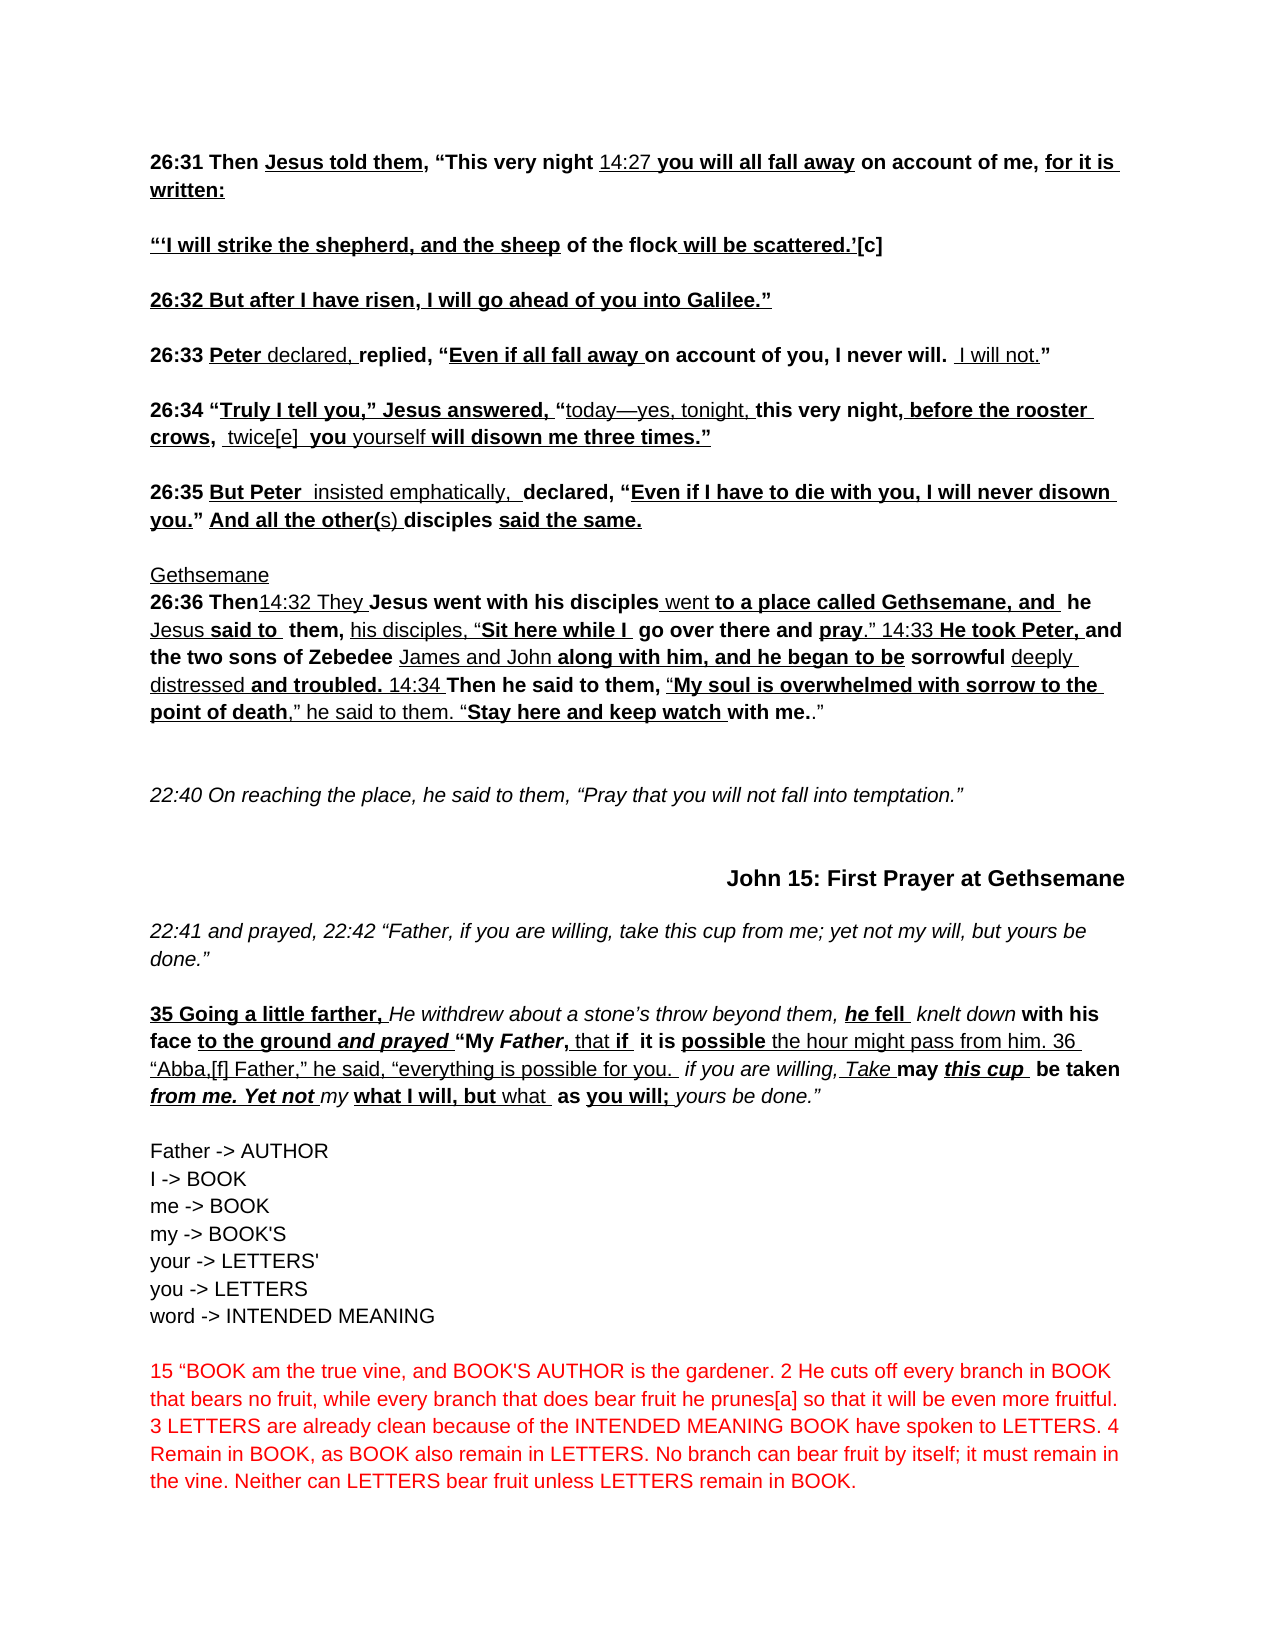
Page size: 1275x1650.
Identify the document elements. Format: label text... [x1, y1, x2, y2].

text “‘I will strike the shepherd, and the sheep of the flock will be scattered.’[c] [150, 232, 1125, 256]
text 26:32 But after I have risen, I will go ahead of you into Galilee.” [150, 287, 1125, 311]
text 35 Going a little farther, He withdrew about a stone’s throw beyond them, he fell knelt down with his face to the ground and prayed “My Father, that if it is possible the hour might pass from him. 36 “Abba,[f] Father,” he said, “everything is possible for you. if you are willing, Take may this cup be taken from me. Yet not my what I will, but what as you will; yours be done.” [150, 1001, 1125, 1108]
text your -> LETTERS' [150, 1249, 1125, 1273]
text 26:34 “Truly I tell you,” Jesus answered, “today—yes, tonight, this very night, before the rooster crows, twice[e] you yourself will disown me three times.” [150, 397, 1125, 449]
text you -> LETTERS [150, 1276, 1125, 1300]
text my -> BOOK'S [150, 1221, 1125, 1245]
text 15 “BOOK am the true vine, and BOOK'S AUTHOR is the gardener. 2 He cuts off every branch in BOOK that bears no fruit, while every branch that does bear fruit he prunes[a] so that it will be even more fruitful. 3 LETTERS are already clean because of the INTENDED MEANING BOOK have spoken to LETTERS. 4 Remain in BOOK, as BOOK also remain in LETTERS. No branch can bear fruit by itself; it must remain in the vine. Neither can LETTERS bear fruit unless LETTERS remain in BOOK. [150, 1359, 1125, 1493]
text 26:36 Then14:32 They Jesus went with his disciples went to a place called Gethsemane, and he Jesus said to them, his disciples, “Sit here while I go over there and pray.” 14:33 He took Peter, and the two sons of Zebedee James and John along with him, and he began to be sorrowful deeply distressed and troubled. 14:34 Then he said to them, “My soul is overwhelmed with sorrow to the point of death,” he said to them. “Stay here and keep watch with me..” [150, 590, 1125, 724]
text 22:41 and prayed, 22:42 “Father, if you are willing, take this cup from me; yet not my will, but yours be done.” [150, 919, 1125, 970]
text 26:31 Then Jesus told them, “This very night 14:27 you will all fall away on account of me, for it is written: [150, 150, 1125, 201]
text Father -> AUTHOR [150, 1139, 1125, 1163]
text 26:33 Peter declared, replied, “Even if all fall away on account of you, I never will. I will not.” [150, 342, 1125, 366]
text word -> INTENDED MEANING [150, 1304, 1125, 1328]
text Gethsemane [150, 562, 1125, 586]
text 22:40 On reaching the place, he said to them, “Pray that you will not fall into temptation.” [150, 782, 1125, 806]
text I -> BOOK [150, 1166, 1125, 1190]
text 26:35 But Peter insisted emphatically, declared, “Even if I have to die with you, I will never disown you.” And all the other(s) disciples said the same. [150, 480, 1125, 531]
text me -> BOOK [150, 1194, 1125, 1218]
subtitle John 15: First Prayer at Gethsemane [150, 865, 1125, 891]
